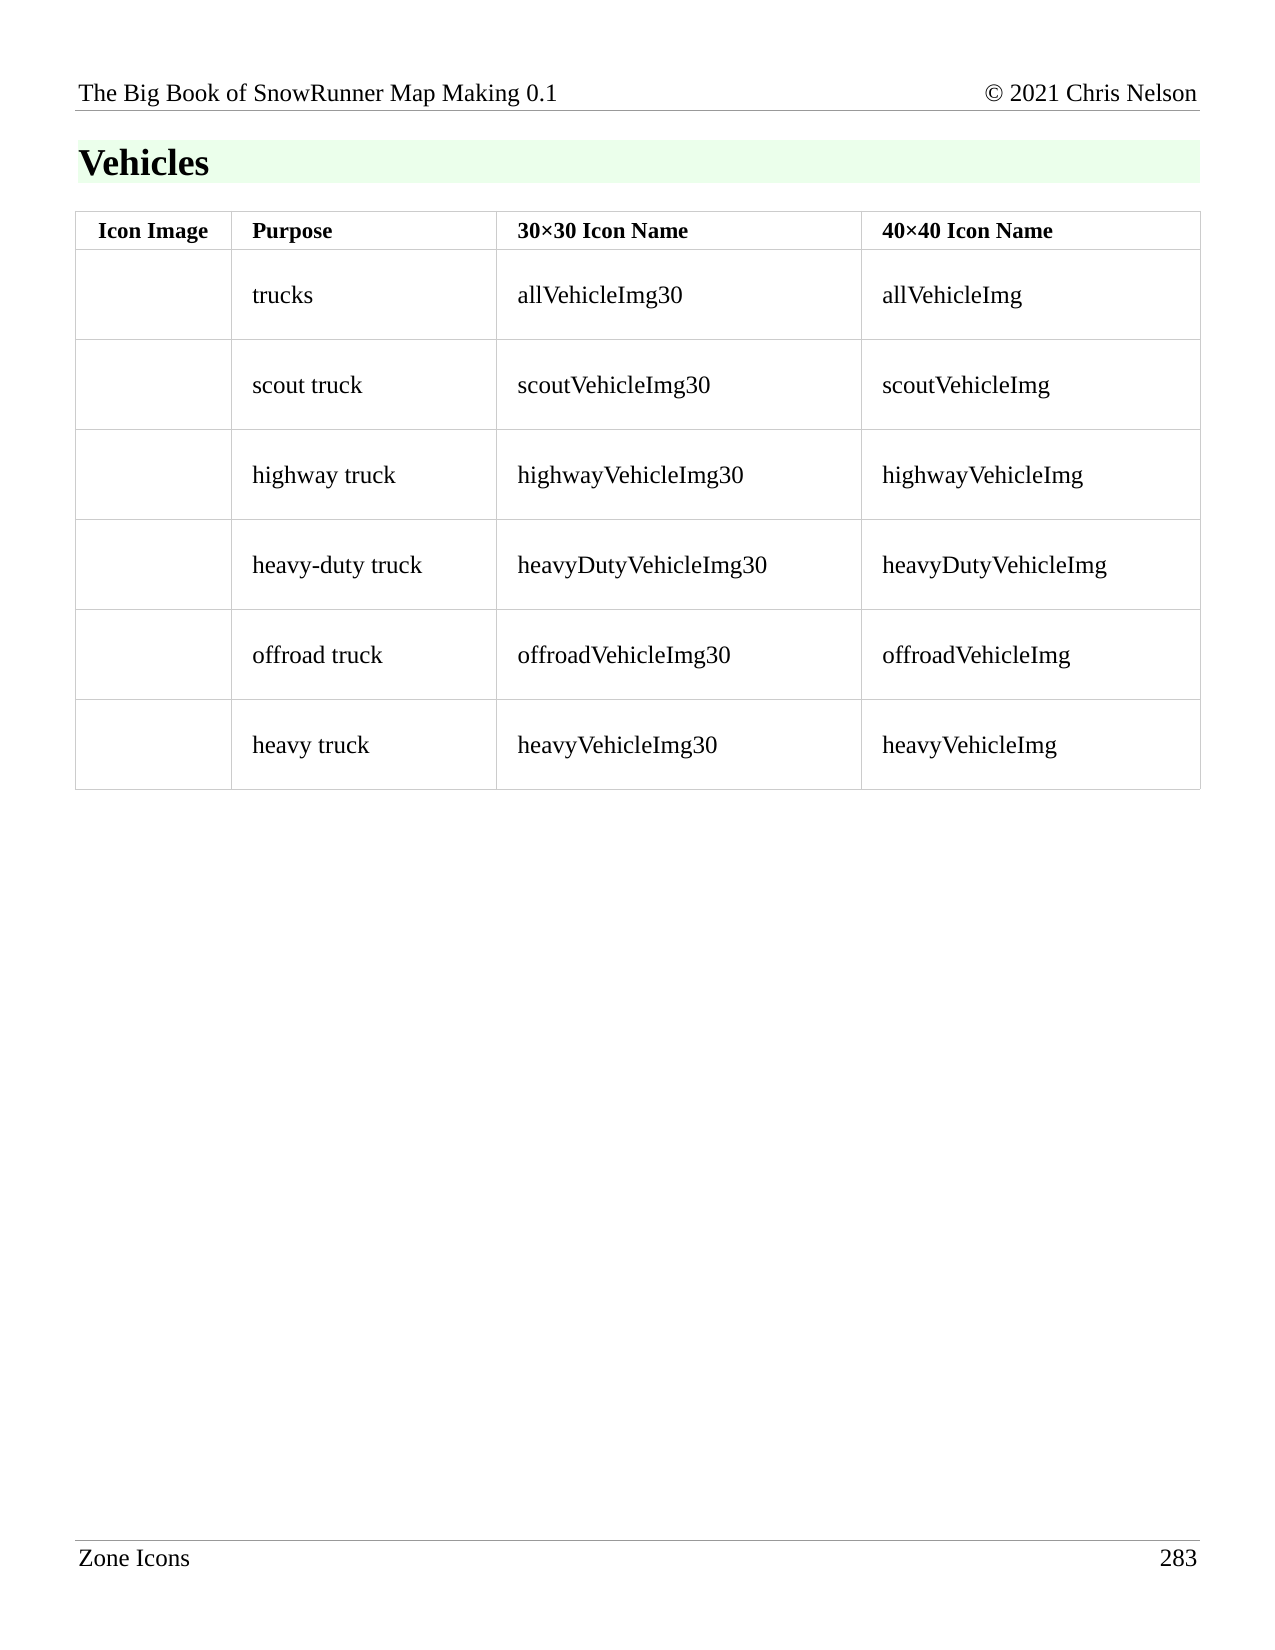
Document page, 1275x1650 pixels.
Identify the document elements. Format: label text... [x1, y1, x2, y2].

table_cell heavyDutyVehicleImg30 [497, 520, 861, 609]
table_header 40×40 Icon Name [862, 212, 1200, 249]
table_cell scoutVehicleImg [862, 340, 1200, 429]
table_cell allVehicleImg [862, 250, 1200, 339]
table_cell [76, 610, 231, 699]
table_cell offroadVehicleImg [862, 610, 1200, 699]
table_cell trucks [232, 250, 496, 339]
table_cell heavyVehicleImg30 [497, 700, 861, 789]
table_header Icon Image [76, 212, 231, 249]
table_cell scoutVehicleImg30 [497, 340, 861, 429]
table_cell scout truck [232, 340, 496, 429]
table_cell highwayVehicleImg30 [497, 430, 861, 519]
table_header 30×30 Icon Name [497, 212, 861, 249]
table_cell highway truck [232, 430, 496, 519]
table_cell heavy truck [232, 700, 496, 789]
table_cell [76, 520, 231, 609]
table_cell offroad truck [232, 610, 496, 699]
table_cell heavy-duty truck [232, 520, 496, 609]
table_header Purpose [232, 212, 496, 249]
table_cell heavyVehicleImg [862, 700, 1200, 789]
table_cell highwayVehicleImg [862, 430, 1200, 519]
table_cell heavyDutyVehicleImg [862, 520, 1200, 609]
table_cell offroadVehicleImg30 [497, 610, 861, 699]
table_cell [76, 430, 231, 519]
table_cell [76, 250, 231, 339]
table_cell allVehicleImg30 [497, 250, 861, 339]
subtitle Vehicles [78, 140, 1200, 183]
table_cell [76, 340, 231, 429]
table_cell [76, 700, 231, 789]
